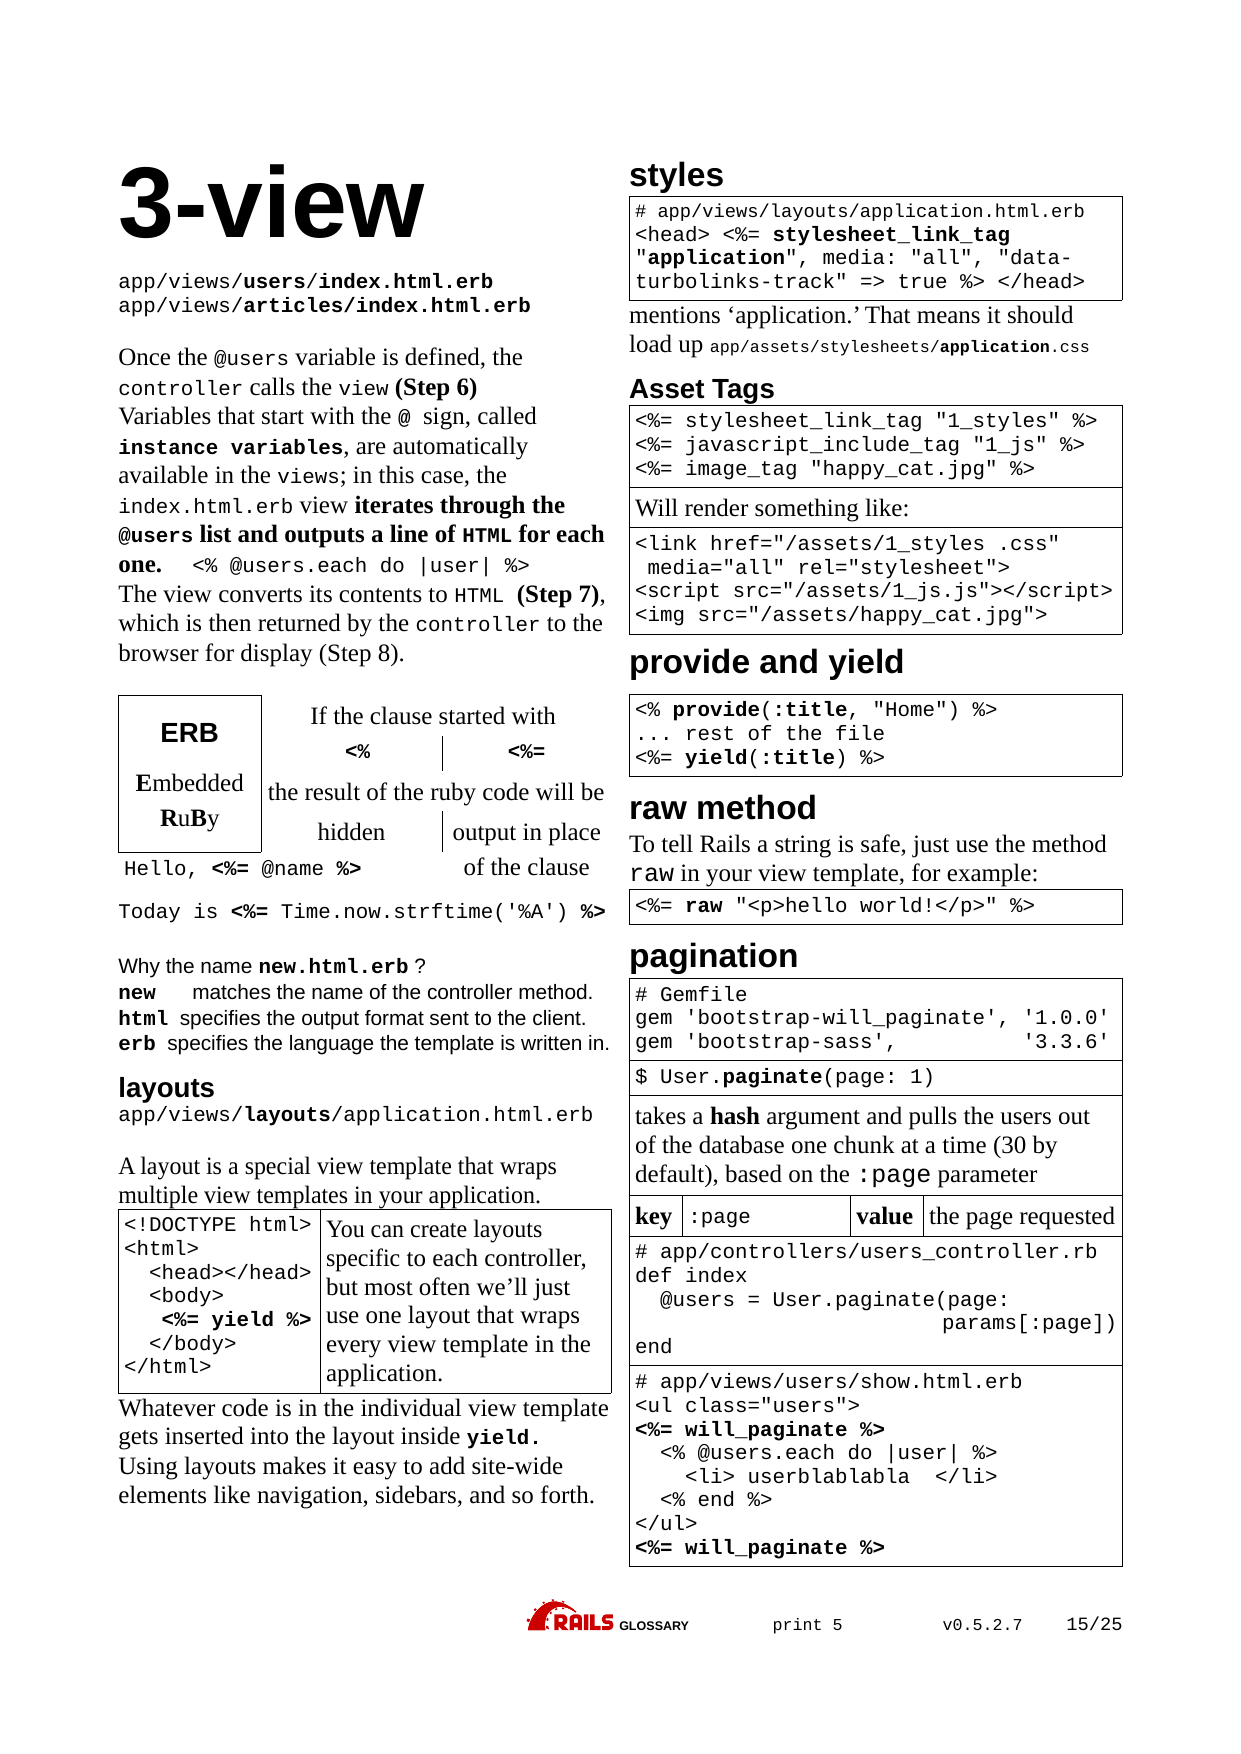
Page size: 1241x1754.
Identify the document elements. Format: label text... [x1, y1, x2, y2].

text html specifies the output format sent to the client. erb specifies the language the template is written in. [118, 1005, 611, 1057]
text Why the name new.html.erb ? [118, 954, 611, 979]
table_header If the clause started with [262, 695, 611, 736]
table_header <!DOCTYPE html> <html> <head></head> <body> <%= yield %> </body> </html> [119, 1210, 320, 1393]
text new matches the name of the controller method. [118, 979, 611, 1005]
text Once the @users variable is defined, the controller calls the view (Step 6) [118, 342, 611, 401]
subtitle raw method [629, 788, 1122, 827]
text mentions ‘application.’ That means it should load up app/assets/stylesheets/application.css [629, 301, 1122, 358]
table_cell key [630, 1196, 682, 1236]
table_cell <% [262, 736, 442, 771]
text Variables that start with the @ sign, called instance variables, are automatically available in the views; in this case, the index.html.erb view iterates through the @users list and outputs a line of HTML for each one. <% @users.each do |user| %> [118, 401, 611, 579]
subtitle layouts [118, 1072, 611, 1104]
table_header # app/views/layouts/application.html.erb <head> <%= stylesheet_link_tag "application", media: "all", "data-turbolinks-track" => true %> </head> [630, 197, 1122, 300]
table_cell output in place of the clause [442, 811, 611, 901]
table_cell $ User.paginate(page: 1) [630, 1061, 1122, 1095]
text Today is <%= Time.now.strftime('%A') %> [118, 901, 611, 924]
text app/views/articles/index.html.erb [118, 295, 611, 318]
table_cell hidden [262, 811, 442, 852]
table_cell takes a hash argument and pulls the users out of the database one chunk at a time (30 by default), based on the :page parameter [630, 1096, 1122, 1195]
table_cell <%= [443, 736, 611, 771]
text app/views/layouts/application.html.erb [118, 1104, 611, 1127]
table_cell Will render something like: [630, 488, 1122, 527]
table_cell value [851, 1196, 923, 1236]
subtitle provide and yield [629, 642, 1122, 681]
subtitle styles [629, 155, 1122, 193]
subtitle pagination [629, 936, 1122, 975]
text app/views/users/index.html.erb [118, 271, 611, 295]
table_cell Hello, <%= @name %> [118, 852, 442, 901]
table_header <%= stylesheet_link_tag "1_styles" %> <%= javascript_include_tag "1_js" %> <%= image_tag "happy_cat.jpg" %> [630, 406, 1122, 487]
table_header # Gemfile gem 'bootstrap-will_paginate', '1.0.0' gem 'bootstrap-sass', '3.3.6' [630, 979, 1122, 1060]
table_header <% provide(:title, "Home") %> ... rest of the file <%= yield(:title) %> [630, 695, 1122, 776]
text To tell Rails a string is safe, just use the method raw in your view template, for example: [629, 829, 1122, 889]
text Using layouts makes it easy to add site-wide elements like navigation, sidebars, and so forth. [118, 1451, 611, 1508]
subtitle 3-view [118, 143, 611, 259]
table_cell the result of the ruby code will be [262, 771, 611, 811]
text A layout is a special view template that wraps multiple view templates in your application. [118, 1151, 611, 1208]
text Whatever code is in the individual view template gets inserted into the layout inside yield. [118, 1394, 611, 1451]
text The view converts its contents to HTML (Step 7), which is then returned by the controller to the browser for display (Step 8). [118, 579, 611, 667]
table_header <%= raw "<p>hello world!</p>" %> [630, 890, 1122, 924]
table_cell :page [683, 1196, 850, 1236]
table_cell # app/views/users/show.html.erb <ul class="users"> <%= will_paginate %> <% @users.each do |user| %> <li> userblablabla </li> <% end %> </ul> <%= will_paginate %> [630, 1366, 1122, 1566]
table_cell # app/controllers/users_controller.rb def index @users = User.paginate(page: params[:page]) end [630, 1237, 1122, 1365]
table_header You can create layouts specific to each controller, but most often we’ll just use one layout that wraps every view template in the application. [321, 1210, 611, 1393]
table_header ERB Embedded RuBy [119, 696, 261, 852]
subtitle Asset Tags [629, 373, 1122, 404]
table_cell <link href="/assets/1_styles .css" media="all" rel="stylesheet"> <script src="/assets/1_js.js"></script> <img src="/assets/happy_cat.jpg"> [630, 528, 1122, 633]
table_cell the page requested [924, 1196, 1122, 1236]
